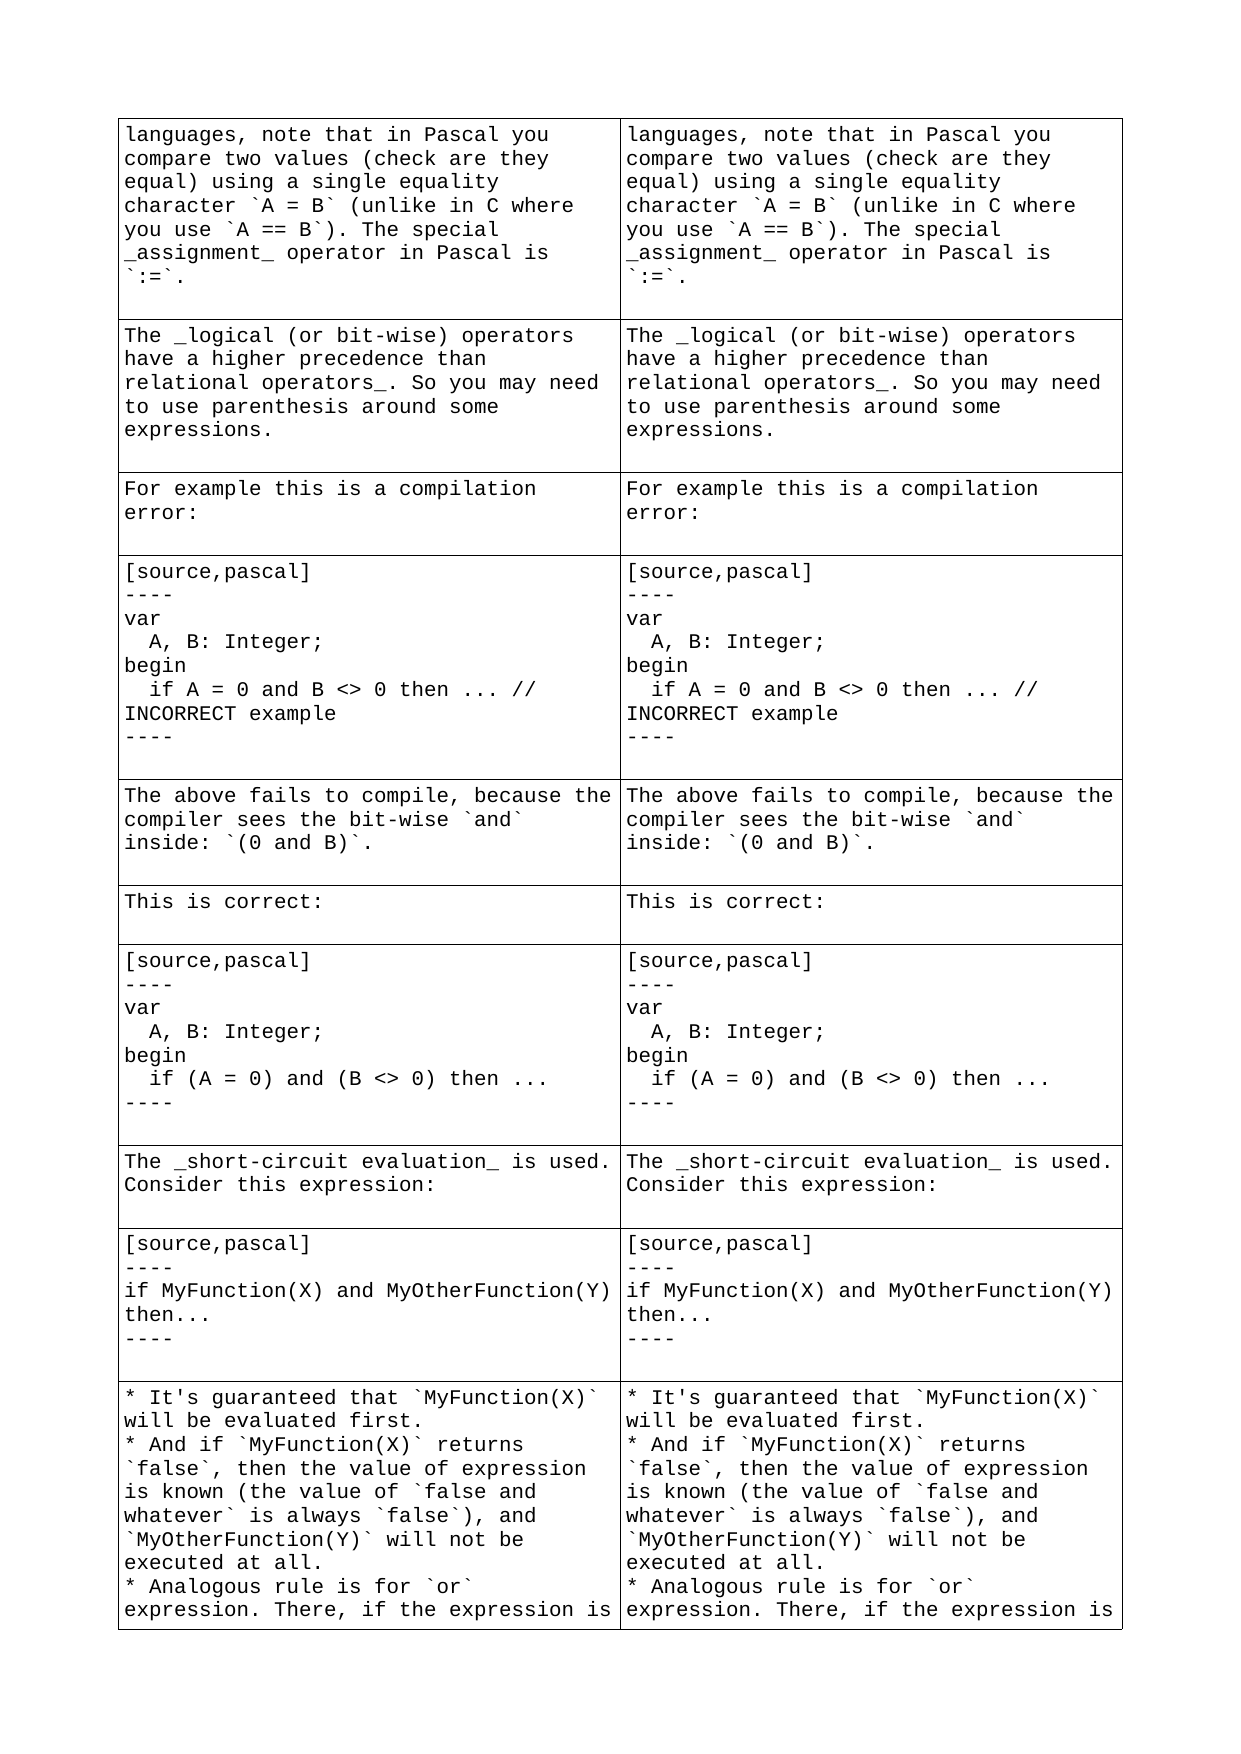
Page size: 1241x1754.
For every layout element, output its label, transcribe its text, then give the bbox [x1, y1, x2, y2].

table_cell * It's guaranteed that `MyFunction(X)` will be evaluated first. * And if `MyFunction(X)` returns `false`, then the value of expression is known (the value of `false and whatever` is always `false`), and `MyOtherFunction(Y)` will not be executed at all. * Analogous rule is for `or` expression. There, if the expression is [621, 1382, 1122, 1629]
table_cell For example this is a compilation error: [621, 473, 1122, 555]
table_cell [source,pascal] ---- var A, B: Integer; begin if (A = 0) and (B <> 0) then ... ---- [119, 945, 620, 1145]
table_cell [source,pascal] ---- var A, B: Integer; begin if A = 0 and B <> 0 then ... // INCORRECT example ---- [621, 556, 1122, 779]
table_cell For example this is a compilation error: [119, 473, 620, 555]
table_cell The _logical (or bit-wise) operators have a higher precedence than relational operators_. So you may need to use parenthesis around some expressions. [119, 320, 620, 472]
table_cell languages, note that in Pascal you compare two values (check are they equal) using a single equality character `A = B` (unlike in C where you use `A == B`). The special _assignment_ operator in Pascal is `:=`. [621, 119, 1122, 319]
table_cell This is correct: [119, 886, 620, 944]
table_cell The above fails to compile, because the compiler sees the bit-wise `and` inside: `(0 and B)`. [119, 780, 620, 885]
table_cell [source,pascal] ---- var A, B: Integer; begin if (A = 0) and (B <> 0) then ... ---- [621, 945, 1122, 1145]
table_cell The above fails to compile, because the compiler sees the bit-wise `and` inside: `(0 and B)`. [621, 780, 1122, 885]
table_cell The _short-circuit evaluation_ is used. Consider this expression: [621, 1146, 1122, 1227]
table_cell [source,pascal] ---- if MyFunction(X) and MyOtherFunction(Y) then... ---- [119, 1229, 620, 1381]
table_cell The _logical (or bit-wise) operators have a higher precedence than relational operators_. So you may need to use parenthesis around some expressions. [621, 320, 1122, 472]
table_cell [source,pascal] ---- if MyFunction(X) and MyOtherFunction(Y) then... ---- [621, 1229, 1122, 1381]
table_cell This is correct: [621, 886, 1122, 944]
table_cell The _short-circuit evaluation_ is used. Consider this expression: [119, 1146, 620, 1227]
table_cell * It's guaranteed that `MyFunction(X)` will be evaluated first. * And if `MyFunction(X)` returns `false`, then the value of expression is known (the value of `false and whatever` is always `false`), and `MyOtherFunction(Y)` will not be executed at all. * Analogous rule is for `or` expression. There, if the expression is [119, 1382, 620, 1629]
table_cell [source,pascal] ---- var A, B: Integer; begin if A = 0 and B <> 0 then ... // INCORRECT example ---- [119, 556, 620, 779]
table_cell languages, note that in Pascal you compare two values (check are they equal) using a single equality character `A = B` (unlike in C where you use `A == B`). The special _assignment_ operator in Pascal is `:=`. [119, 119, 620, 319]
